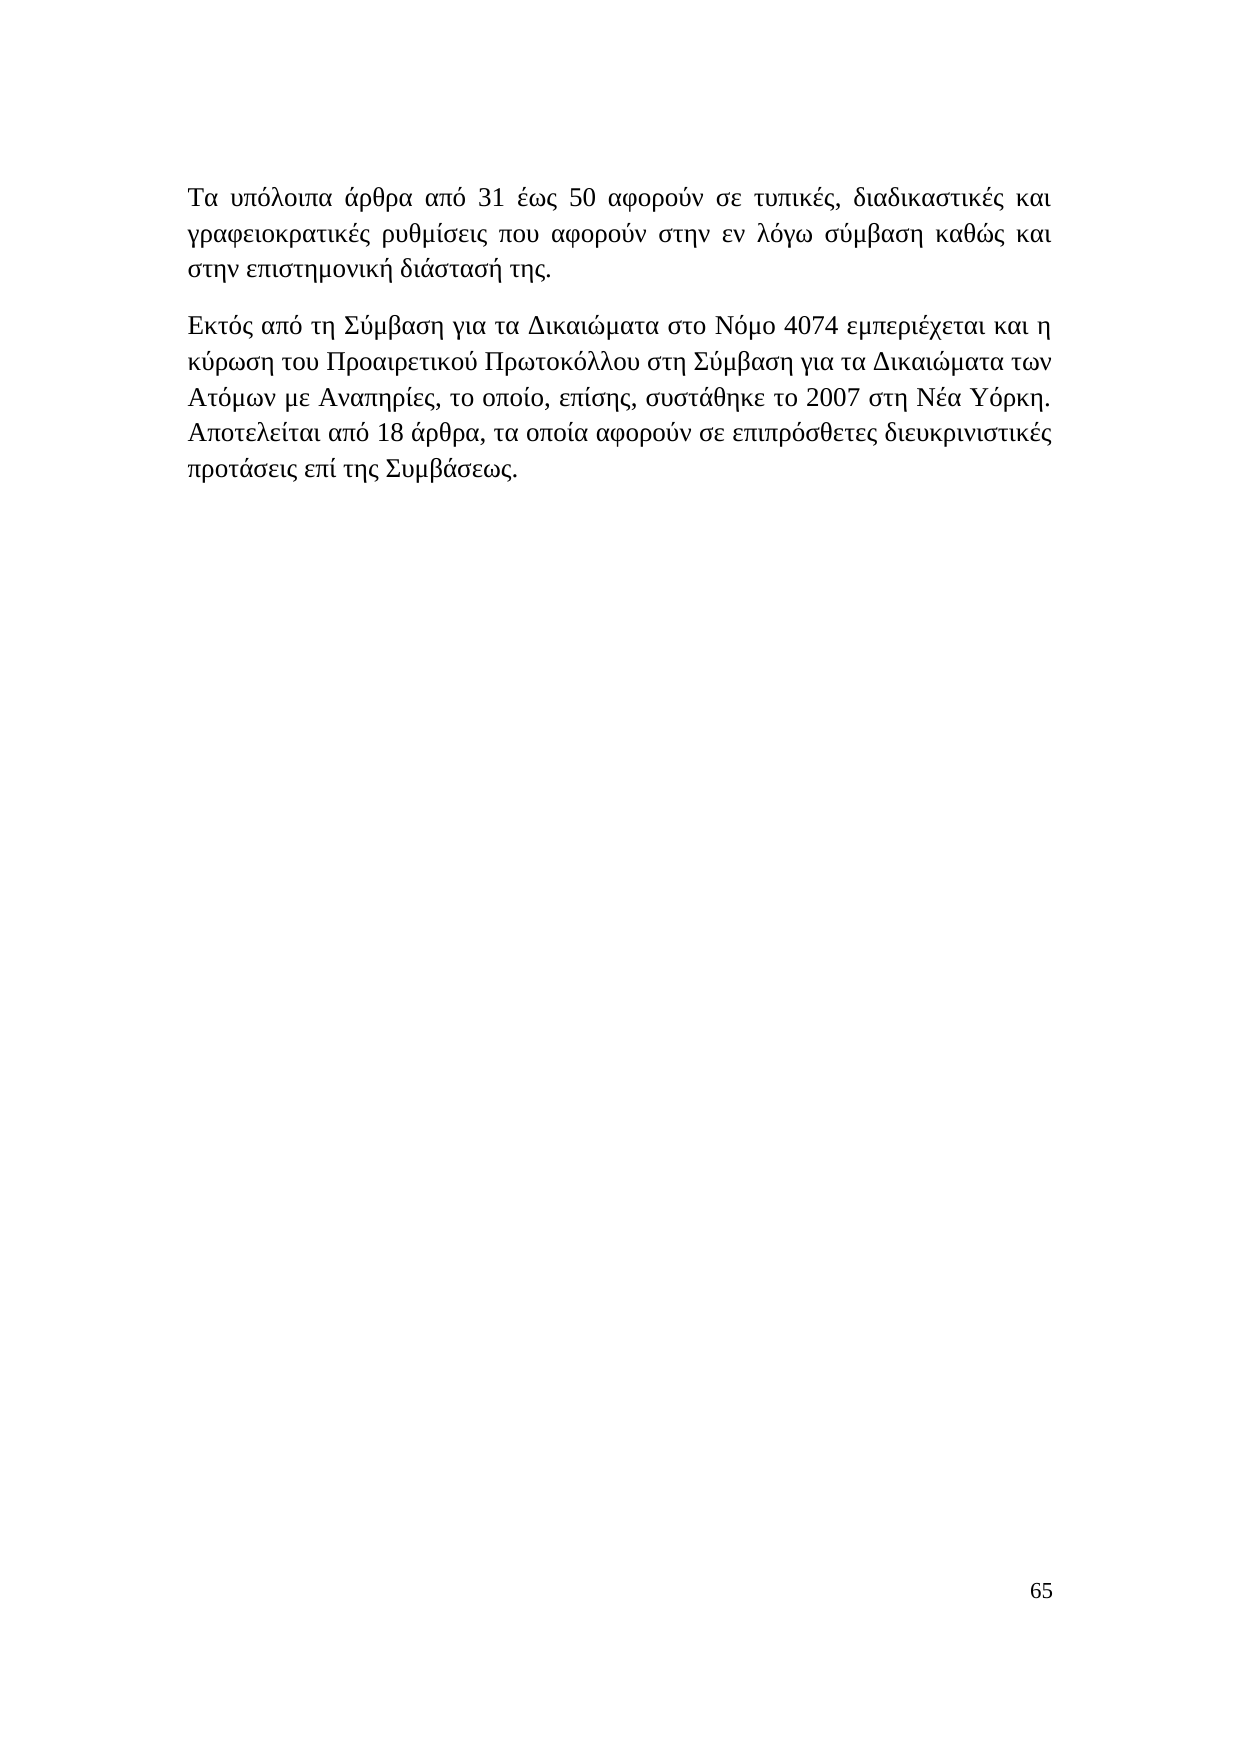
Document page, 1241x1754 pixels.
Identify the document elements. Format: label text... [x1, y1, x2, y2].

text Εκτός από τη Σύμβαση για τα Δικαιώματα στο Νόμο 4074 εμπεριέχεται και η κύρωση του Προαιρετικού Πρωτοκόλλου στη Σύμβαση για τα Δικαιώματα των Ατόμων με Αναπηρίες, το οποίο, επίσης, συστάθηκε το 2007 στη Νέα Υόρκη. Αποτελείται από 18 άρθρα, τα οποία αφορούν σε επιπρόσθετες διευκρινιστικές προτάσεις επί της Συμβάσεως. [187, 309, 1053, 483]
text Τα υπόλοιπα άρθρα από 31 έως 50 αφορούν σε τυπικές, διαδικαστικές και γραφειοκρατικές ρυθμίσεις που αφορούν στην εν λόγω σύμβαση καθώς και στην επιστημονική διάστασή της. [187, 181, 1053, 284]
